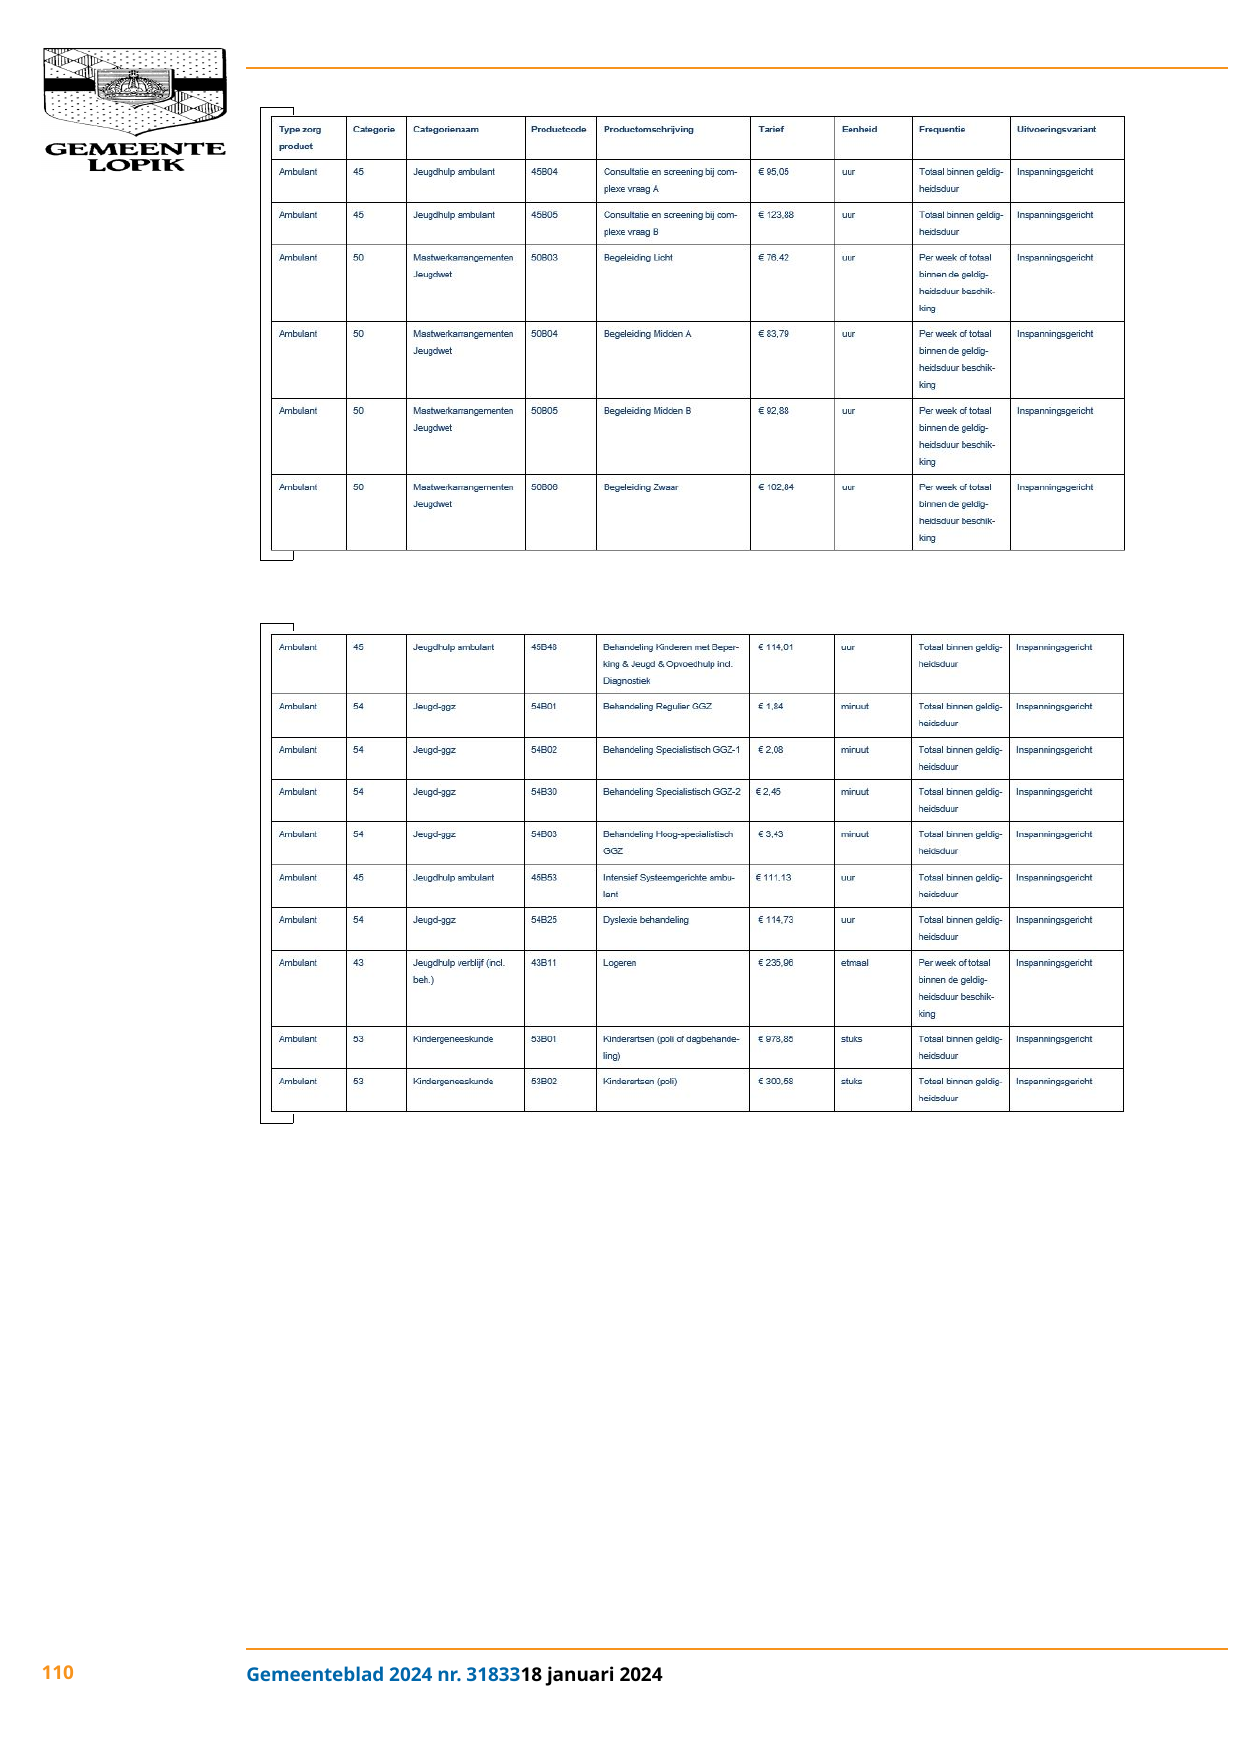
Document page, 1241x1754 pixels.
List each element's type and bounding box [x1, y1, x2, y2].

picture [268, 115, 1125, 551]
picture [41, 47, 231, 172]
picture [268, 631, 1125, 1114]
